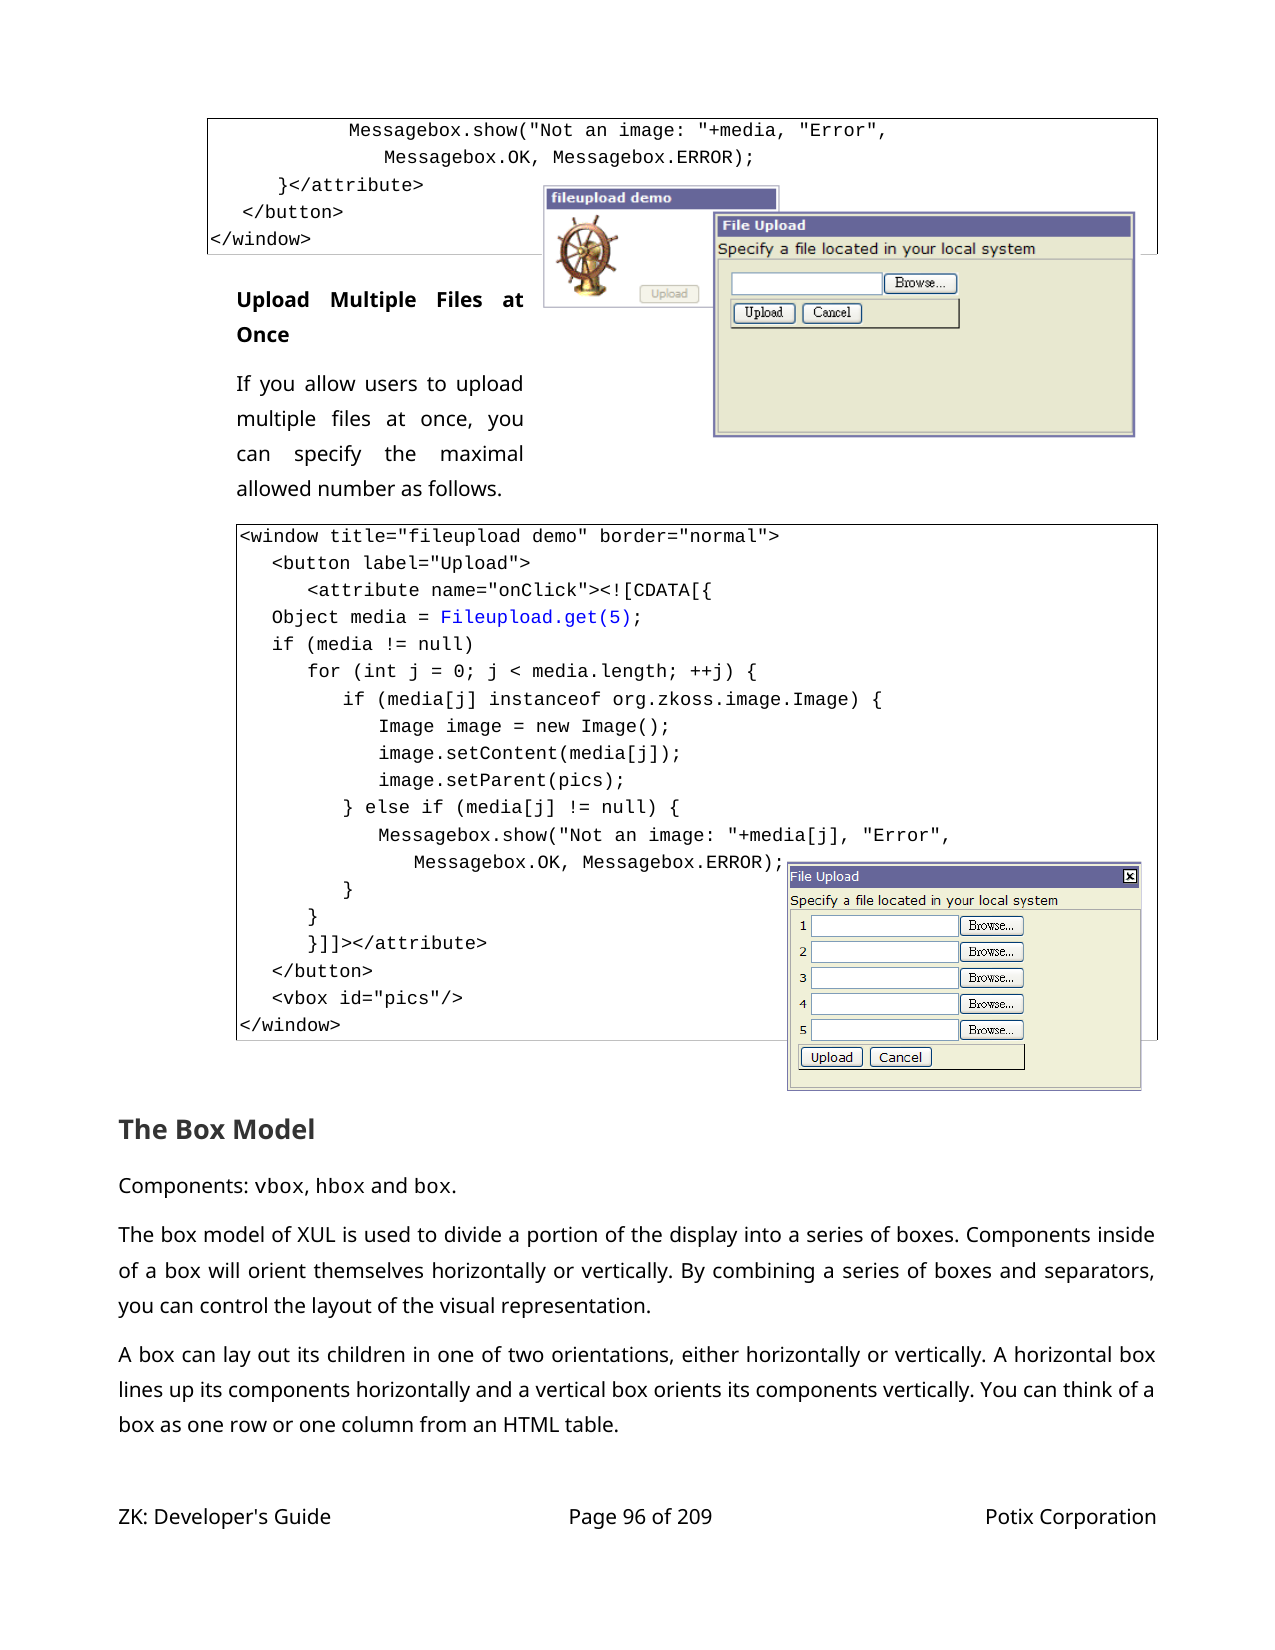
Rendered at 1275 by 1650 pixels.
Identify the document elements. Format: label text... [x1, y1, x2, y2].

picture [787, 861, 1142, 1091]
text Object media = Fileupload.get(5); [237, 605, 1157, 629]
subtitle The Box Model [118, 1111, 1157, 1148]
text </window> [237, 1013, 787, 1040]
text [1142, 986, 1157, 1010]
text Messagebox.OK, Messagebox.ERROR); [237, 850, 1157, 874]
text <button label="Upload"> [237, 551, 1157, 575]
text } [237, 877, 787, 901]
subtitle Upload Multiple Files at Once [236, 285, 541, 348]
text The box model of XUL is used to divide a portion of the display into a series of boxes. Components inside of a box will orient themselves horizontally or vertically. By combining a series of boxes and separators, you can control the layout of the visual representation. [118, 1221, 1157, 1319]
text Messagebox.OK, Messagebox.ERROR); [208, 145, 1157, 169]
text Messagebox.show("Not an image: "+media[j], "Error", [237, 822, 1157, 847]
picture [541, 183, 1141, 442]
text If you allow users to upload multiple files at once, you can specify the maximal allowed number as follows. [236, 369, 1157, 503]
text [1141, 227, 1157, 254]
text image.setContent(media[j]); [237, 741, 1157, 765]
text </button> [208, 200, 541, 224]
text } [237, 904, 787, 928]
text <window title="fileupload demo" border="normal"> [237, 525, 1157, 548]
text image.setParent(pics); [237, 768, 1157, 792]
text <attribute name="onClick"><![CDATA[{ [237, 578, 1157, 602]
text Image image = new Image(); [237, 714, 1157, 738]
text [1142, 958, 1157, 983]
text for (int j = 0; j < media.length; ++j) { [237, 659, 1157, 684]
text </button> [237, 958, 787, 983]
text } else if (media[j] != null) { [237, 795, 1157, 819]
text if (media[j] instanceof org.zkoss.image.Image) { [237, 687, 1157, 711]
text </window> [208, 227, 541, 254]
text if (media != null) [237, 632, 1157, 656]
text }</attribute> [208, 172, 1157, 197]
text [1142, 931, 1157, 956]
text <vbox id="pics"/> [237, 986, 787, 1010]
text [1142, 904, 1157, 928]
text [1142, 1013, 1157, 1040]
text [1141, 200, 1157, 224]
text }]]></attribute> [237, 931, 787, 956]
text A box can lay out its children in one of two orientations, either horizontally or vertically. A horizontal box lines up its components horizontally and a vertical box orients its components vertically. You can think of a box as one row or one column from an HTML table. [118, 1340, 1157, 1438]
text Messagebox.show("Not an image: "+media, "Error", [208, 119, 1157, 142]
subtitle [1141, 285, 1157, 348]
text [1142, 877, 1157, 901]
text Components: vbox, hbox and box. [118, 1171, 1157, 1200]
